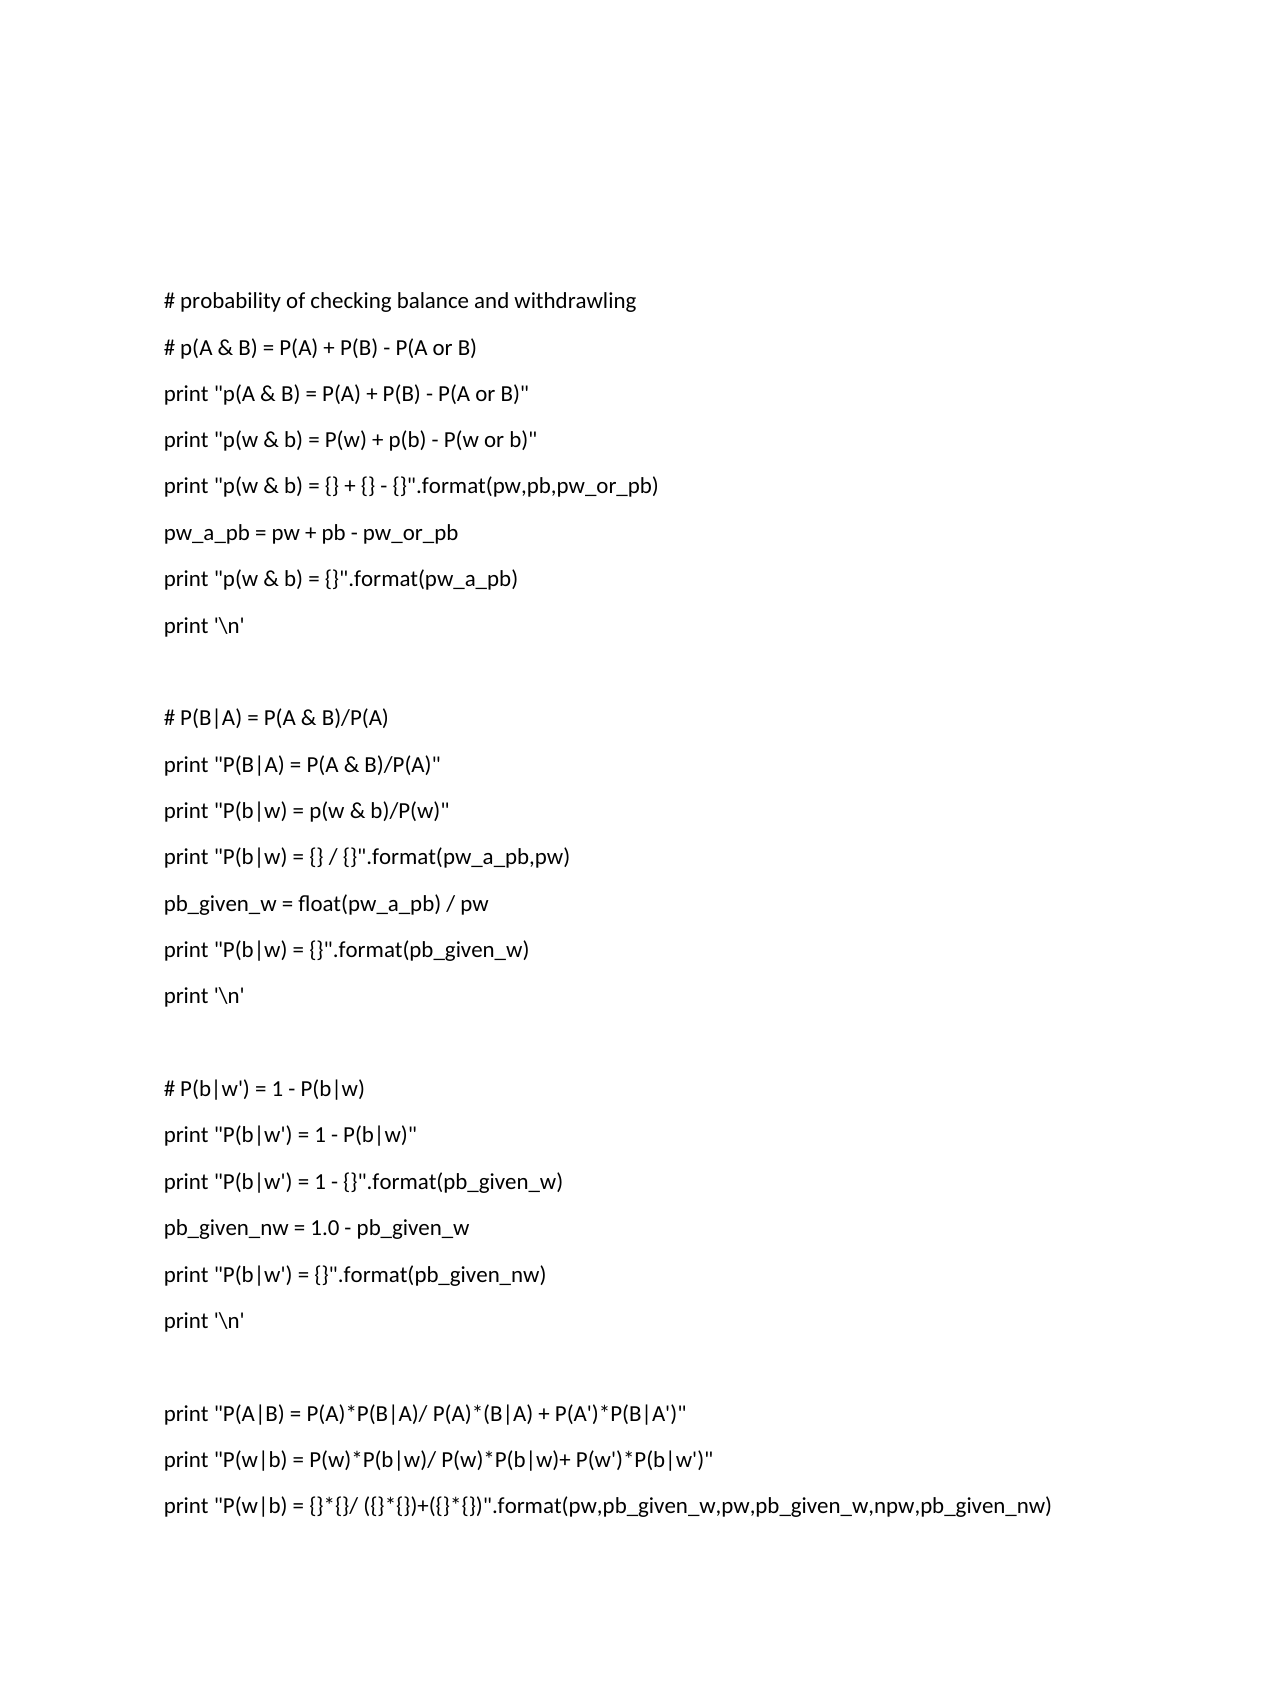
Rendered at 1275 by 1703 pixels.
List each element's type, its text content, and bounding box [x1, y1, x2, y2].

text print '\n' [163, 1306, 1183, 1334]
text pw_a_pb = pw + pb - pw_or_pb [163, 518, 1183, 546]
text print "P(b|w) = p(w & b)/P(w)" [163, 796, 1183, 824]
text print "P(b|w') = 1 - P(b|w)" [163, 1121, 1183, 1149]
text pb_given_w = float(pw_a_pb) / pw [163, 889, 1183, 917]
text print "p(w & b) = P(w) + p(b) - P(w or b)" [163, 425, 1183, 453]
text print "P(b|w') = {}".format(pb_given_nw) [163, 1260, 1183, 1288]
text print "P(b|w) = {} / {}".format(pw_a_pb,pw) [163, 842, 1183, 871]
text pb_given_nw = 1.0 - pb_given_w [163, 1213, 1183, 1241]
text print '\n' [163, 611, 1183, 639]
text print "P(B|A) = P(A & B)/P(A)" [163, 750, 1183, 778]
text print "p(w & b) = {}".format(pw_a_pb) [163, 564, 1183, 592]
text # probability of checking balance and withdrawling [163, 286, 1183, 314]
text print "P(b|w) = {}".format(pb_given_w) [163, 935, 1183, 963]
text print "p(A & B) = P(A) + P(B) - P(A or B)" [163, 379, 1183, 407]
text print "P(A|B) = P(A)*P(B|A)/ P(A)*(B|A) + P(A')*P(B|A')" [163, 1399, 1183, 1427]
text print "P(w|b) = P(w)*P(b|w)/ P(w)*P(b|w)+ P(w')*P(b|w')" [163, 1445, 1183, 1473]
text # p(A & B) = P(A) + P(B) - P(A or B) [163, 333, 1183, 361]
text print "P(w|b) = {}*{}/ ({}*{})+({}*{})".format(pw,pb_given_w,pw,pb_given_w,npw,pb_given_nw) [163, 1491, 1183, 1519]
text print "P(b|w') = 1 - {}".format(pb_given_w) [163, 1167, 1183, 1195]
text # P(B|A) = P(A & B)/P(A) [163, 703, 1183, 731]
text print '\n' [163, 982, 1183, 1009]
text # P(b|w') = 1 - P(b|w) [163, 1074, 1183, 1102]
text print "p(w & b) = {} + {} - {}".format(pw,pb,pw_or_pb) [163, 472, 1183, 500]
